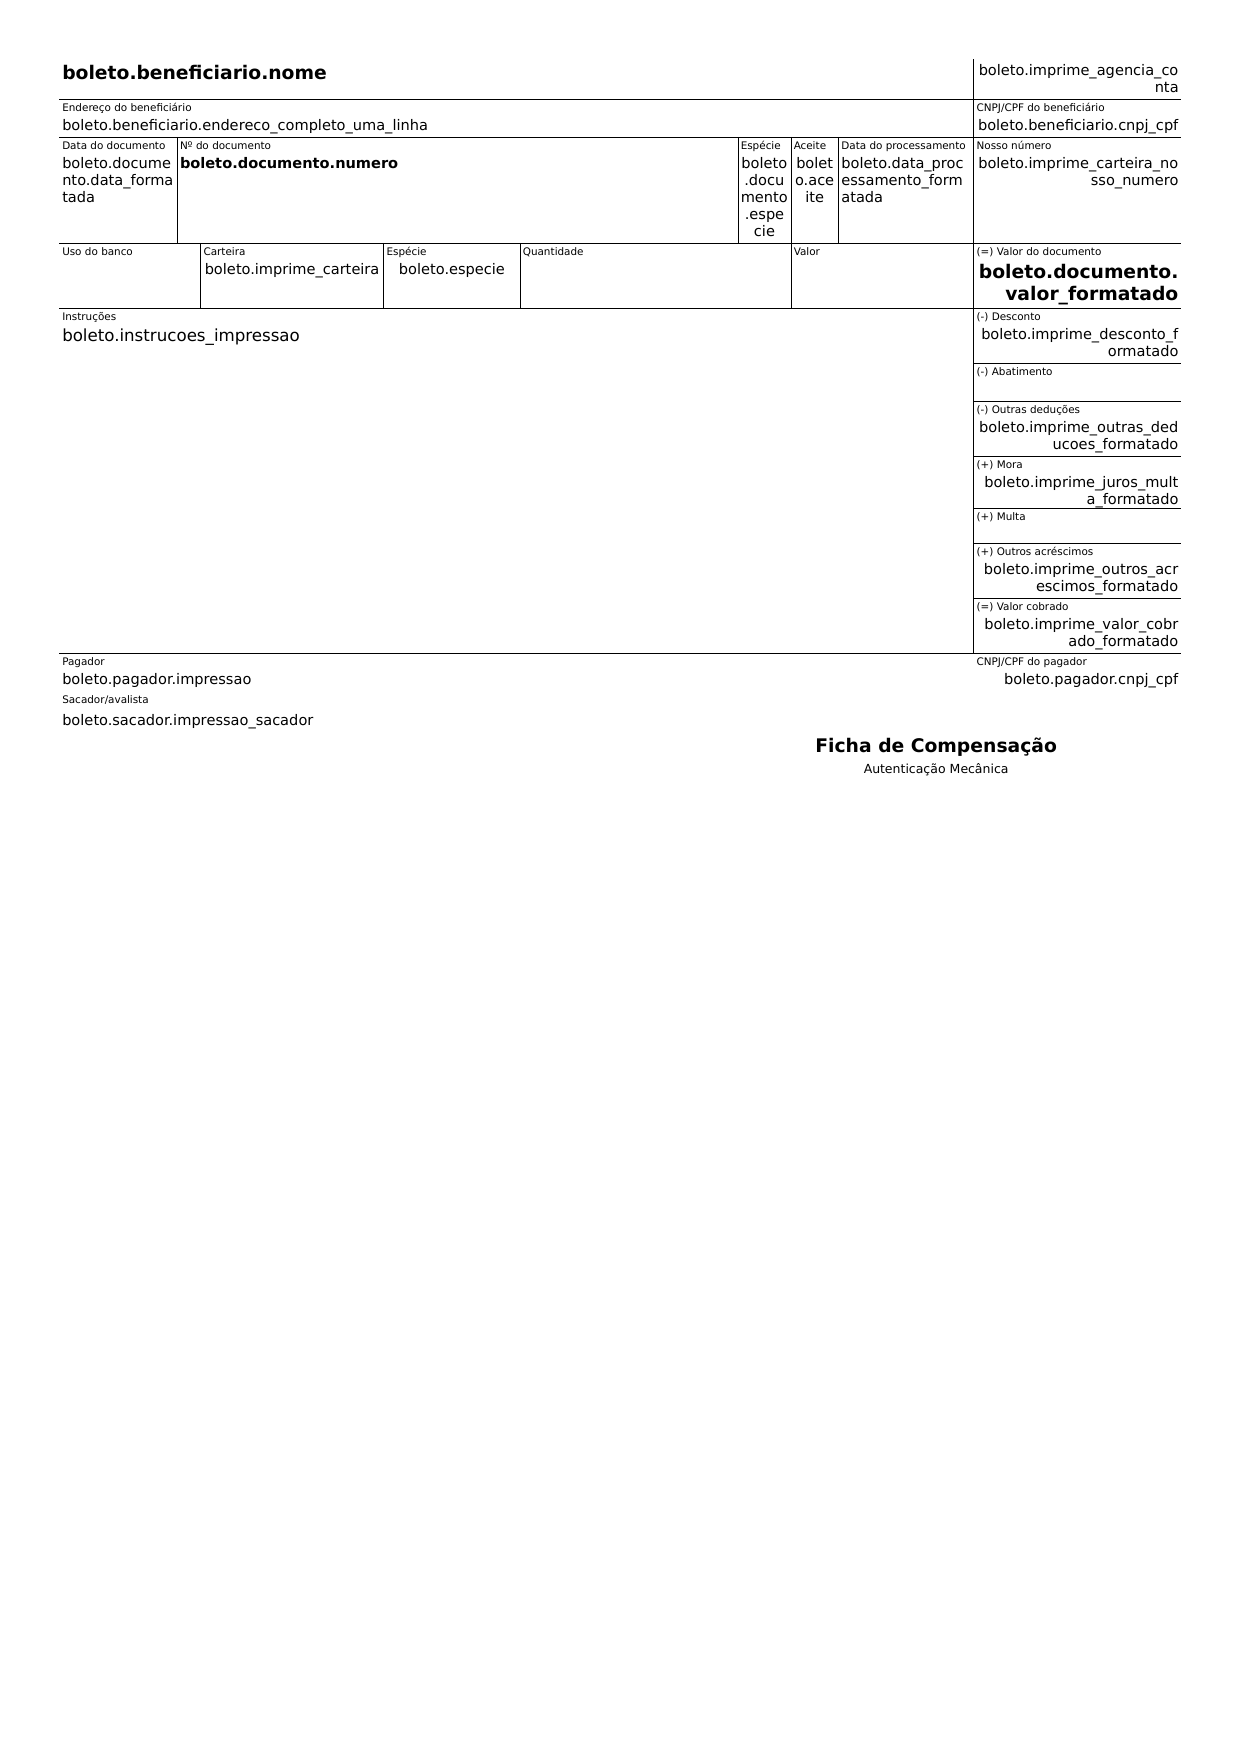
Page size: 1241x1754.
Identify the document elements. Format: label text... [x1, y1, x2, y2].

table_cell Valor [792, 244, 973, 258]
table_cell Espécie [739, 138, 791, 152]
table_cell Quantidade [521, 244, 791, 258]
table_cell Data do documento [59, 138, 177, 152]
table_cell boleto.documento.valor_formatado [974, 258, 1181, 308]
table_cell Endereço do beneficiário [59, 100, 973, 114]
table_cell boleto.imprime_carteira_nosso_numero [974, 152, 1181, 243]
table_cell [59, 732, 691, 823]
table_cell (=) Valor cobrado [974, 599, 1181, 613]
table_cell boleto.documento.especie [739, 152, 791, 243]
table_cell Aceite [792, 138, 838, 152]
table_cell boleto.imprime_outras_deducoes_formatado [974, 416, 1181, 456]
table_cell Instruções [59, 309, 973, 323]
table_cell Ficha de Compensação [691, 732, 1181, 759]
table_cell boleto.documento.data_formatada [59, 152, 177, 243]
table_cell Nosso número [974, 138, 1181, 152]
table_cell boleto.beneficiario.nome [59, 59, 973, 99]
table_cell [59, 258, 200, 308]
table_cell boleto.data_processamento_formatada [839, 152, 973, 243]
table_cell boleto.imprime_desconto_formatado [974, 323, 1181, 363]
table_cell [792, 258, 973, 308]
table_cell Nº do documento [178, 138, 738, 152]
table_cell (+) Mora [974, 457, 1181, 471]
table_cell [974, 378, 1181, 401]
table_cell boleto.imprime_juros_multa_formatado [974, 471, 1181, 508]
table_cell (+) Multa [974, 509, 1181, 523]
table_cell boleto.especie [384, 258, 520, 308]
table_cell Carteira [201, 244, 383, 258]
table_cell Uso do banco [59, 244, 200, 258]
table_cell boleto.instrucoes_impressao [59, 323, 973, 653]
table_cell (-) Desconto [974, 309, 1181, 323]
table_cell (-) Abatimento [974, 364, 1181, 378]
table_cell boleto.imprime_outros_acrescimos_formatado [974, 558, 1181, 598]
table_cell boleto.beneficiario.cnpj_cpf [974, 114, 1181, 137]
table_cell Espécie [384, 244, 520, 258]
table_cell Pagador [59, 654, 973, 668]
table_cell (=) Valor do documento [974, 244, 1181, 258]
table_cell boleto.imprime_valor_cobrado_formatado [974, 613, 1181, 653]
table_cell (-) Outras deduções [974, 402, 1181, 416]
table_cell boleto.documento.numero [178, 152, 738, 243]
table_cell [974, 523, 1181, 543]
table_cell (+) Outros acréscimos [974, 544, 1181, 558]
table_cell boleto.aceite [792, 152, 838, 243]
table_cell Data do processamento [839, 138, 973, 152]
table_cell Autenticação Mecânica [691, 759, 1181, 823]
table_cell CNPJ/CPF do pagador [974, 654, 1181, 668]
table_cell Sacador/avalista [59, 691, 1181, 709]
table_cell boleto.pagador.cnpj_cpf [974, 668, 1181, 691]
table_cell boleto.imprime_carteira [201, 258, 383, 308]
table_cell [521, 258, 791, 308]
table_cell CNPJ/CPF do beneficiário [974, 100, 1181, 114]
table_cell boleto.pagador.impressao [59, 668, 973, 691]
table_cell boleto.imprime_agencia_conta [974, 59, 1181, 99]
table_cell boleto.sacador.impressao_sacador [59, 709, 1181, 732]
table_cell boleto.beneficiario.endereco_completo_uma_linha [59, 114, 973, 137]
